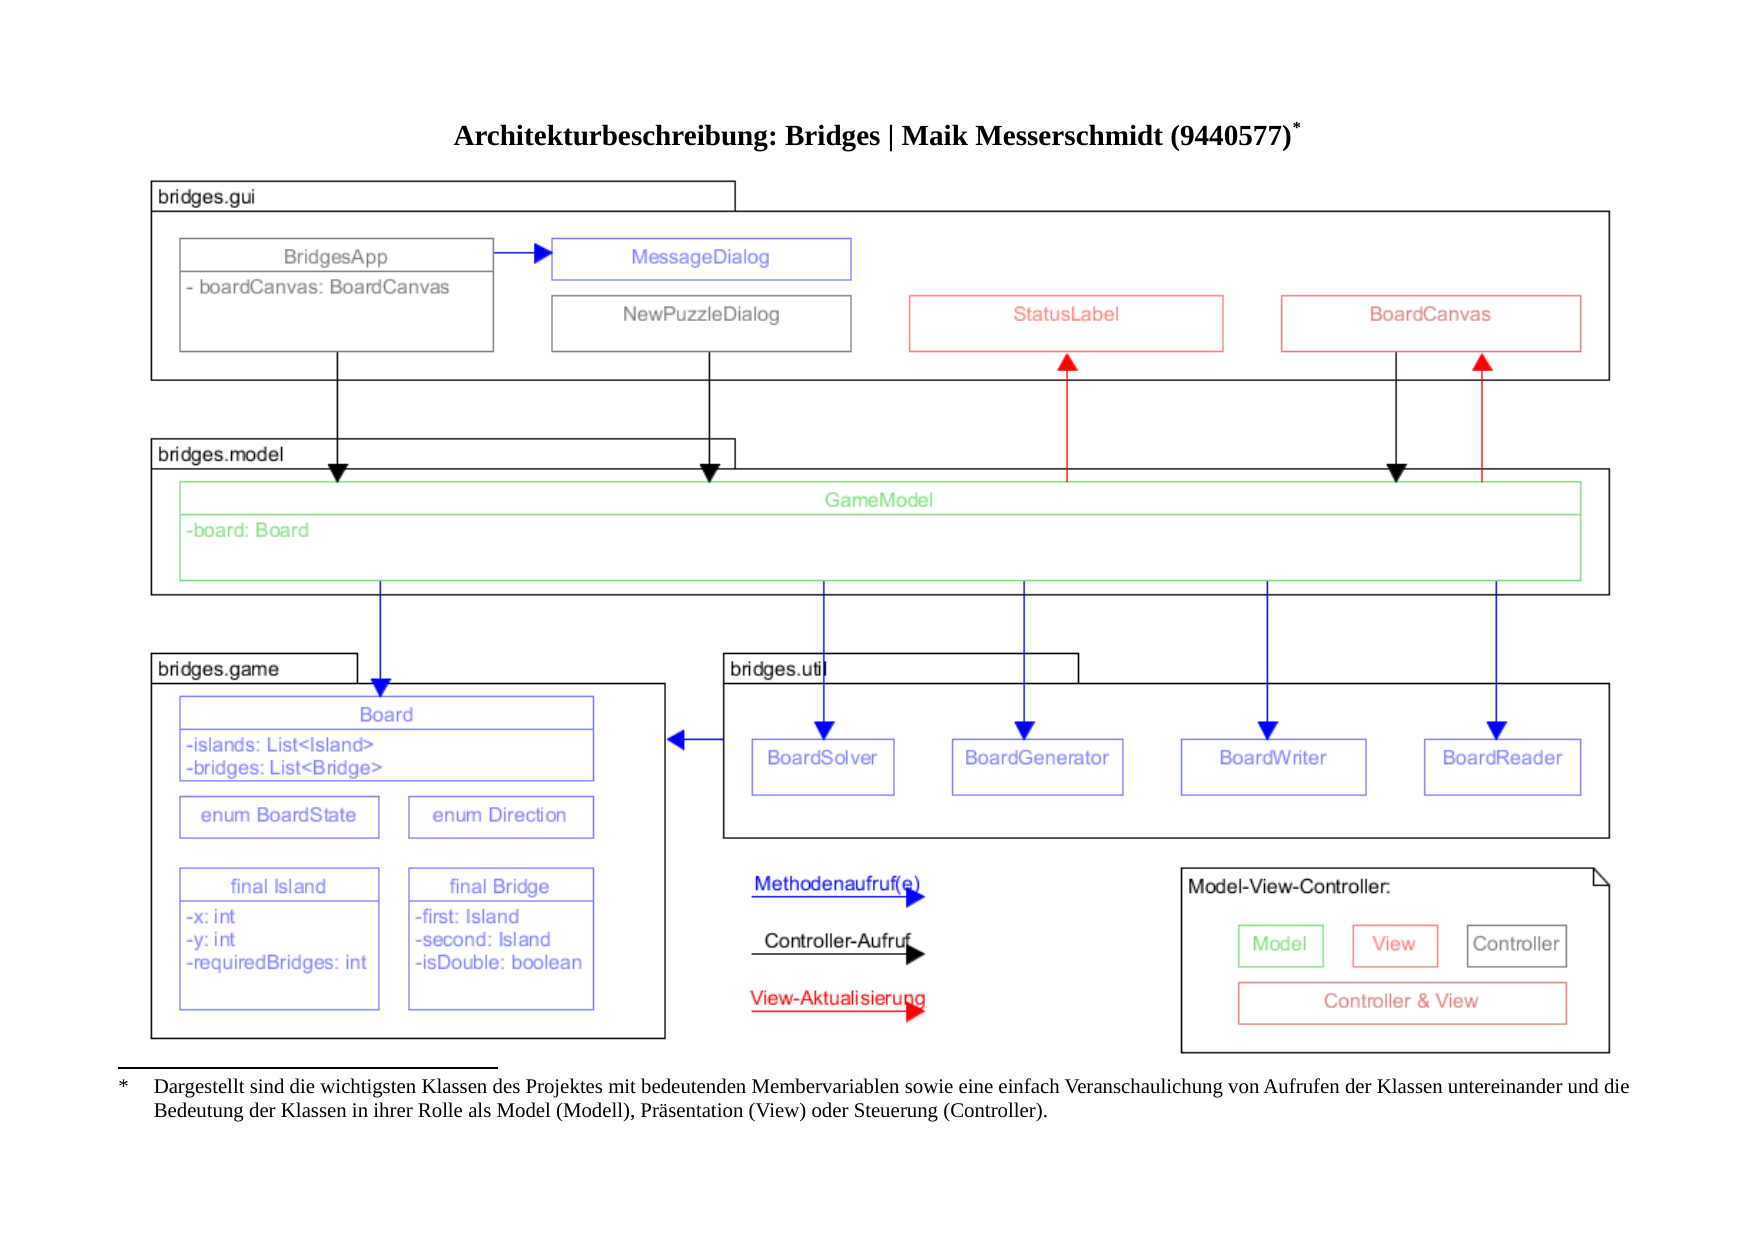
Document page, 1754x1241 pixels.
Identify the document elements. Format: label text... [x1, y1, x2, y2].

text Dargestellt sind die wichtigsten Klassen des Projektes mit bedeutenden Membervariablen sowie eine einfach Veranschaulichung von Aufrufen der Klassen untereinander und die Bedeutung der Klassen in ihrer Rolle als Model (Modell), Präsentation (View) oder Steuerung (Controller). [118, 1074, 1636, 1122]
text Architekturbeschreibung: Bridges | Maik Messerschmidt (9440577) [118, 118, 1636, 152]
picture [118, 177, 1636, 1061]
